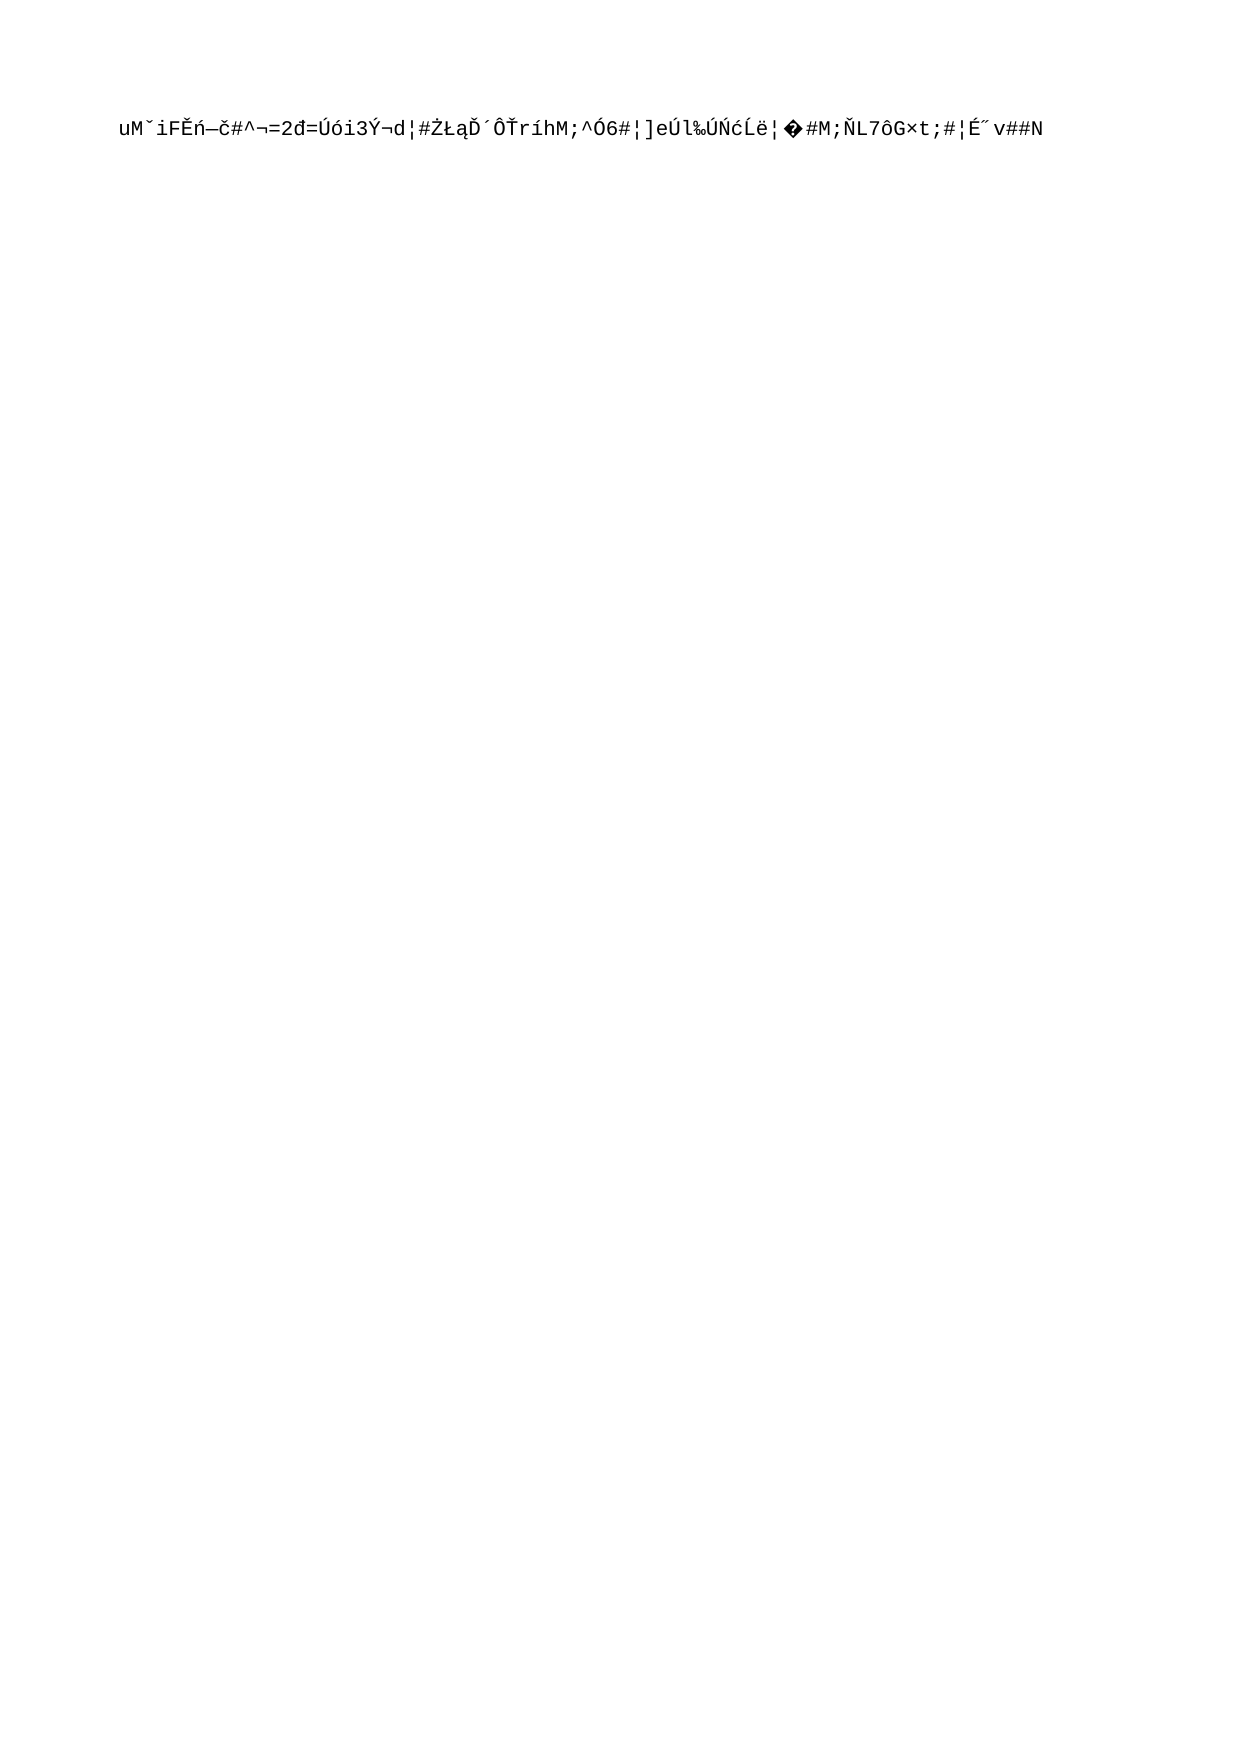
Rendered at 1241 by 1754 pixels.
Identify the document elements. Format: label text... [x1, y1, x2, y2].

text uMˇiFĚń—č#^¬=2đ=Úói3Ý¬d¦#ŻŁąĎ´ÔŤríhM;^Ó6#¦]eÚl‰ÚŃćĹë¦�#M;ŇL7ôG×t;#¦É˝v##N [118, 118, 1122, 142]
